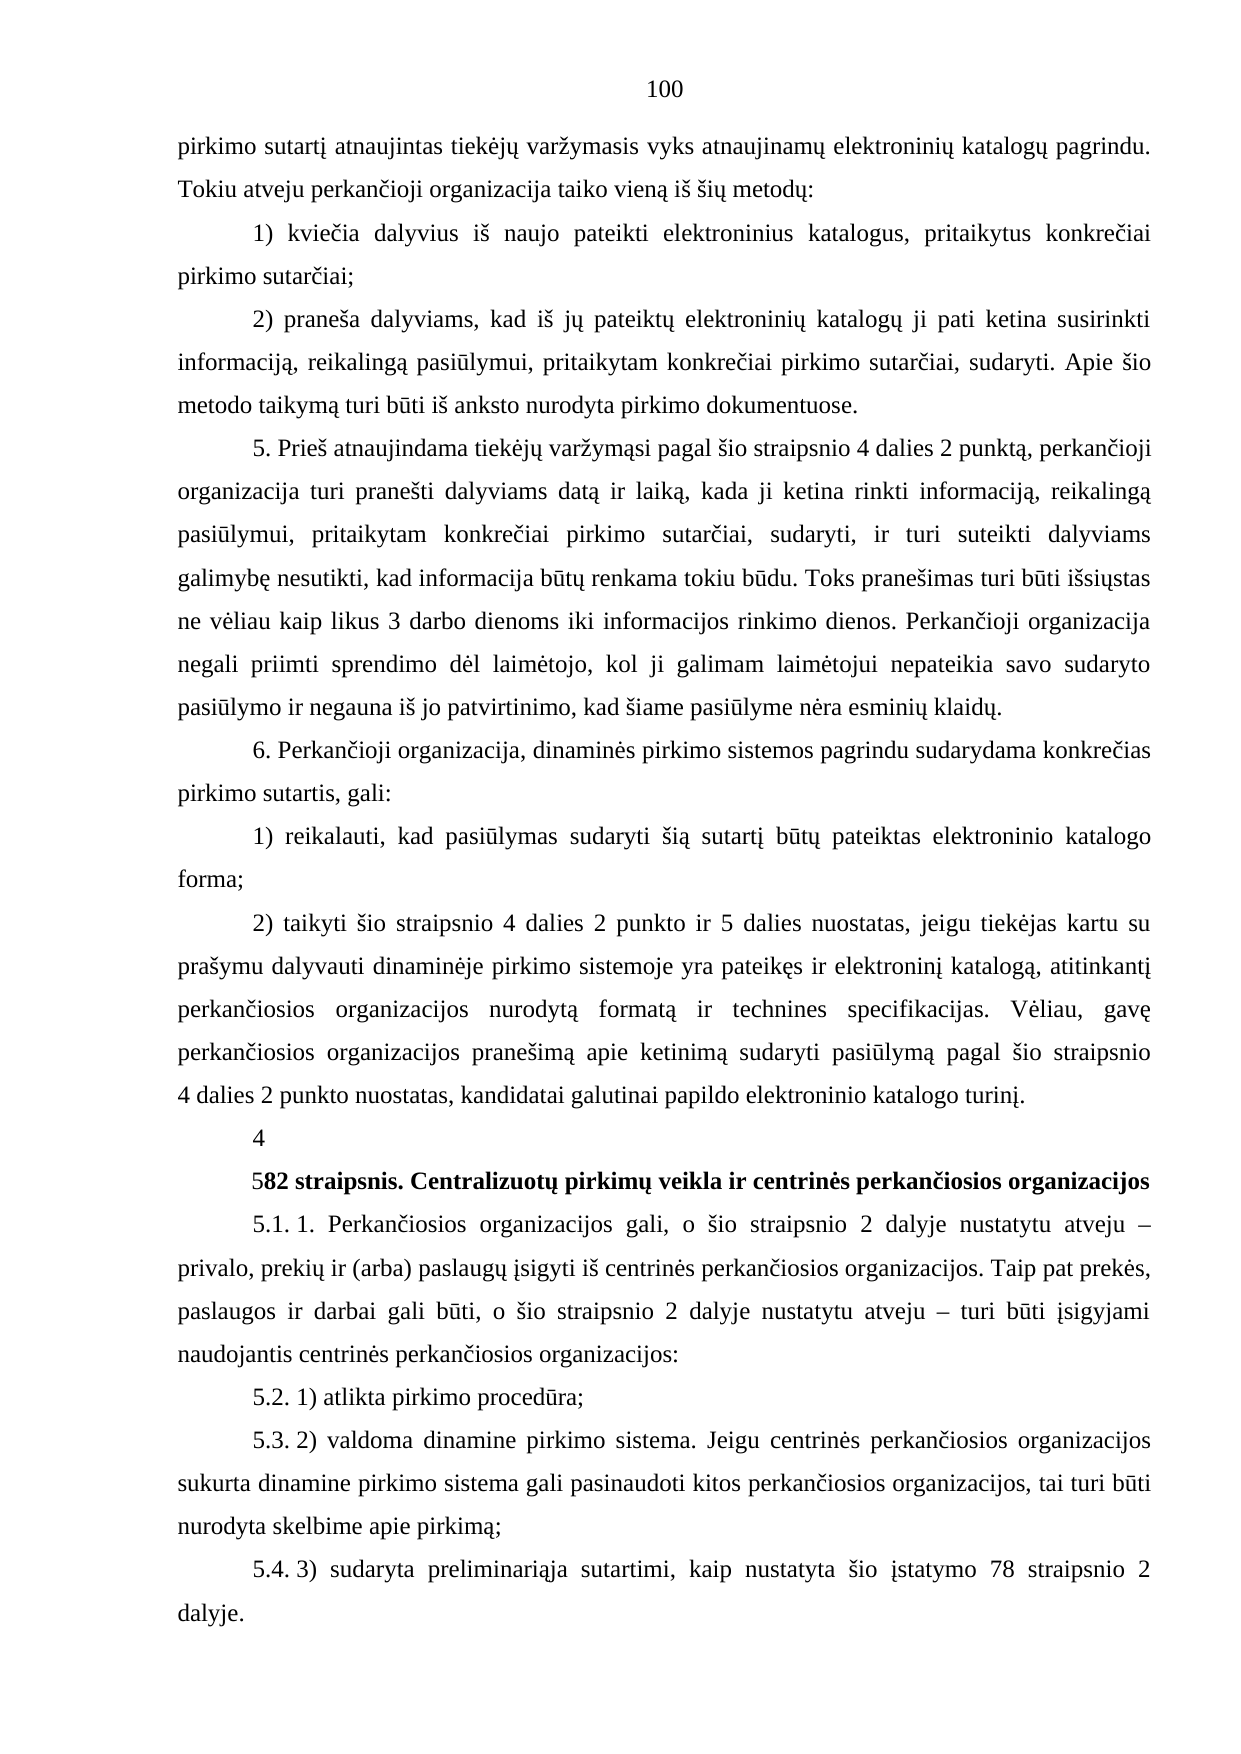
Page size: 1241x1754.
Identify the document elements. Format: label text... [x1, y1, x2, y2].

text 6. Perkančioji organizacija, dinaminės pirkimo sistemos pagrindu sudarydama konkrečias pirkimo sutartis, gali: [177, 735, 1152, 807]
text 5. Prieš atnaujindama tiekėjų varžymąsi pagal šio straipsnio 4 dalies 2 punktą, perkančioji organizacija turi pranešti dalyviams datą ir laiką, kada ji ketina rinkti informaciją, reikalingą pasiūlymui, pritaikytam konkrečiai pirkimo sutarčiai, sudaryti, ir turi suteikti dalyviams galimybę nesutikti, kad informacija būtų renkama tokiu būdu. Toks pranešimas turi būti išsiųstas ne vėliau kaip likus 3 darbo dienoms iki informacijos rinkimo dienos. Perkančioji organizacija negali priimti sprendimo dėl laimėtojo, kol ji galimam laimėtojui nepateikia savo sudaryto pasiūlymo ir negauna iš jo patvirtinimo, kad šiame pasiūlyme nėra esminių klaidų. [177, 433, 1152, 721]
text 1) reikalauti, kad pasiūlymas sudaryti šią sutartį būtų pateiktas elektroninio katalogo forma; [177, 821, 1152, 893]
subtitle 3) sudaryta preliminariąja sutartimi, kaip nustatyta šio įstatymo 78 straipsnio 2 dalyje. [177, 1554, 1152, 1626]
subtitle 82 straipsnis. Centralizuotų pirkimų veikla ir centrinės perkančiosios organizacijos [251, 1166, 1152, 1195]
text pirkimo sutartį atnaujintas tiekėjų varžymasis vyks atnaujinamų elektroninių katalogų pagrindu. Tokiu atveju perkančioji organizacija taiko vieną iš šių metodų: [177, 131, 1152, 203]
subtitle 1) atlikta pirkimo procedūra; [177, 1382, 1152, 1411]
text 2) praneša dalyviams, kad iš jų pateiktų elektroninių katalogų ji pati ketina susirinkti informaciją, reikalingą pasiūlymui, pritaikytam konkrečiai pirkimo sutarčiai, sudaryti. Apie šio metodo taikymą turi būti iš anksto nurodyta pirkimo dokumentuose. [177, 304, 1152, 419]
subtitle 1. Perkančiosios organizacijos gali, o šio straipsnio 2 dalyje nustatytu atveju – privalo, prekių ir (arba) paslaugų įsigyti iš centrinės perkančiosios organizacijos. Taip pat prekės, paslaugos ir darbai gali būti, o šio straipsnio 2 dalyje nustatytu atveju – turi būti įsigyjami naudojantis centrinės perkančiosios organizacijos: [177, 1209, 1152, 1368]
text 2) taikyti šio straipsnio 4 dalies 2 punkto ir 5 dalies nuostatas, jeigu tiekėjas kartu su prašymu dalyvauti dinaminėje pirkimo sistemoje yra pateikęs ir elektroninį katalogą, atitinkantį perkančiosios organizacijos nurodytą formatą ir technines specifikacijas. Vėliau, gavę perkančiosios organizacijos pranešimą apie ketinimą sudaryti pasiūlymą pagal šio straipsnio 4 dalies 2 punkto nuostatas, kandidatai galutinai papildo elektroninio katalogo turinį. [177, 908, 1152, 1109]
subtitle 2) valdoma dinamine pirkimo sistema. Jeigu centrinės perkančiosios organizacijos sukurta dinamine pirkimo sistema gali pasinaudoti kitos perkančiosios organizacijos, tai turi būti nurodyta skelbime apie pirkimą; [177, 1425, 1152, 1540]
text 1) kviečia dalyvius iš naujo pateikti elektroninius katalogus, pritaikytus konkrečiai pirkimo sutarčiai; [177, 218, 1152, 289]
